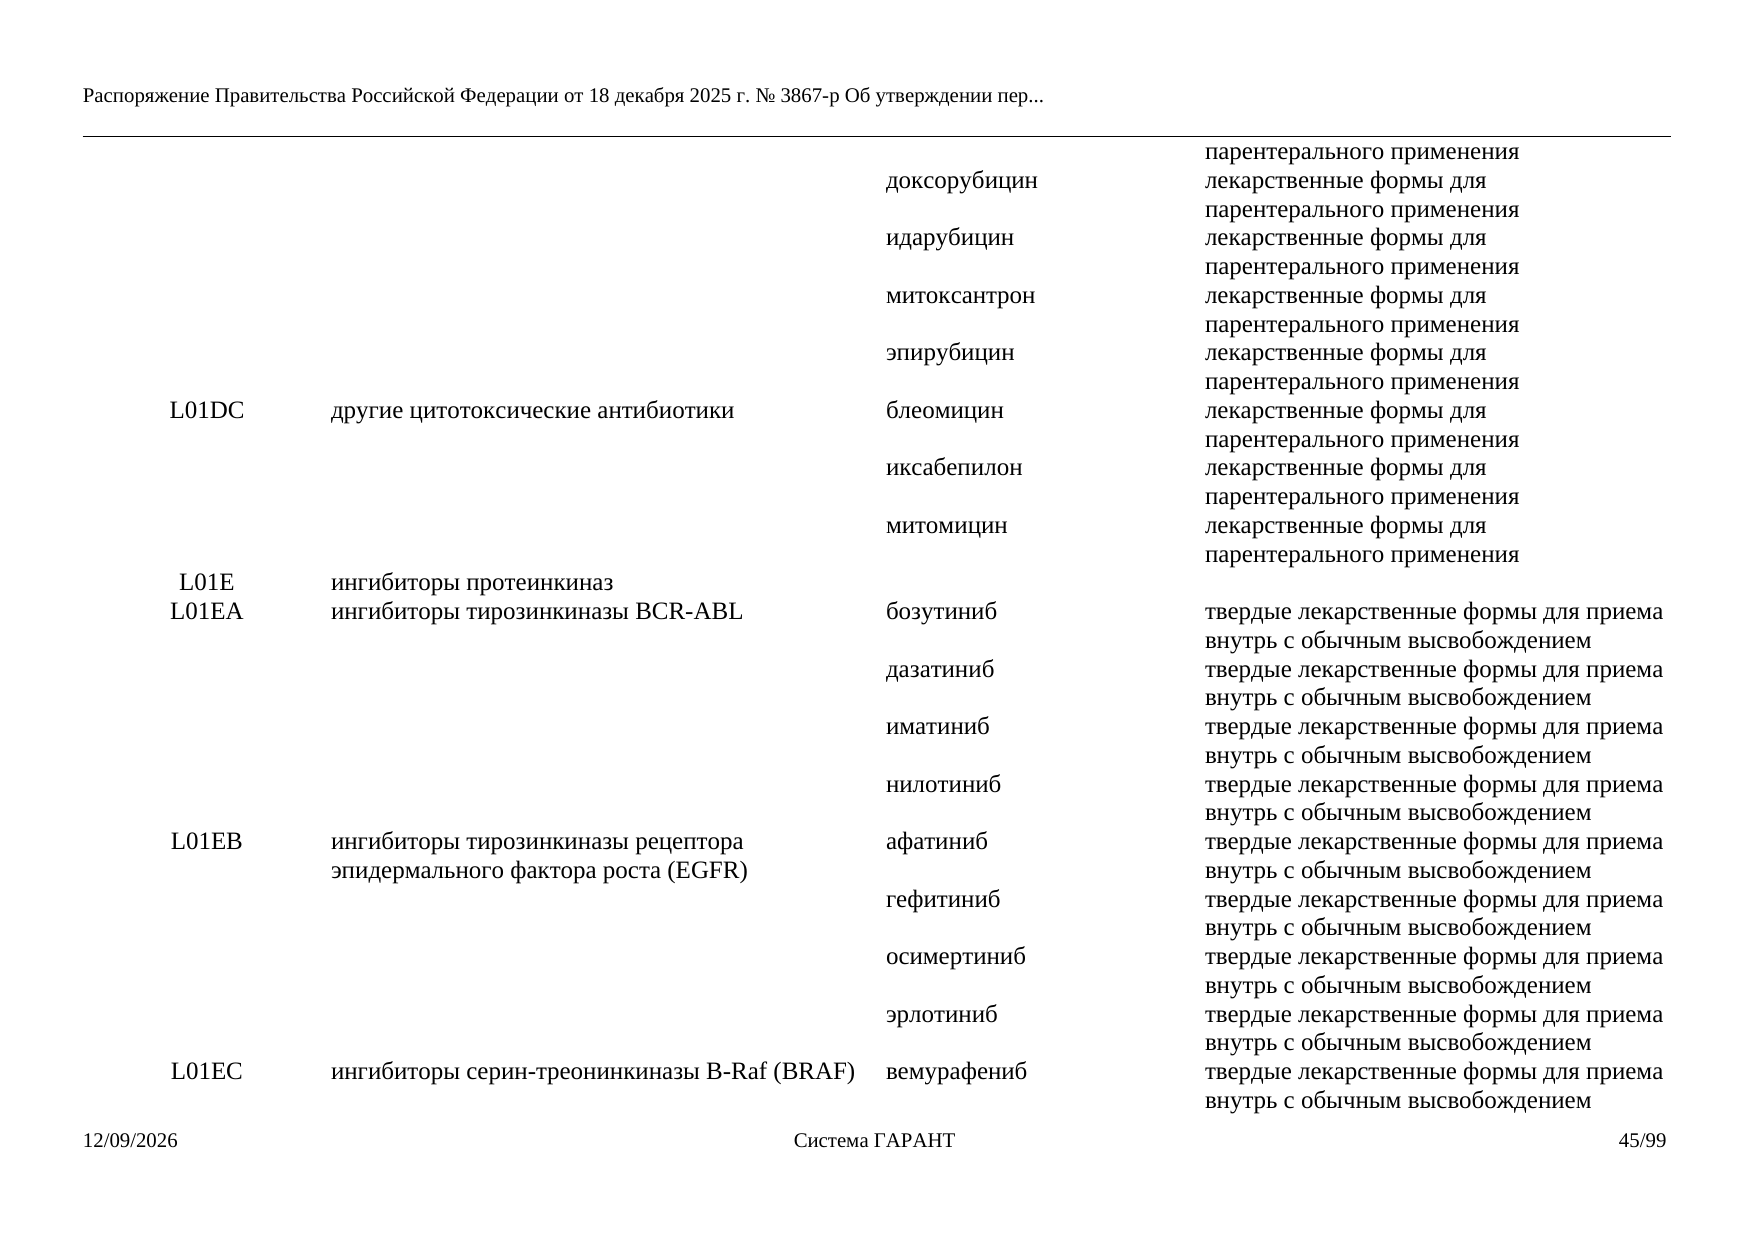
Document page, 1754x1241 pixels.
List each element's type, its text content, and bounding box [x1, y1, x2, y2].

table_cell [331, 654, 886, 711]
table_cell ингибиторы протеинкиназ [331, 568, 886, 596]
table_cell [83, 999, 331, 1056]
table_cell [83, 769, 331, 826]
table_cell эпирубицин [886, 338, 1205, 395]
table_cell L01EA [83, 596, 331, 654]
table_cell эрлотиниб [886, 999, 1205, 1056]
table_cell L01EC [83, 1056, 331, 1114]
table_cell иксабепилон [886, 453, 1205, 510]
table_cell ингибиторы тирозинкиназы BCR-ABL [331, 596, 886, 654]
table_cell [331, 999, 886, 1056]
table_cell [83, 165, 331, 222]
table_cell лекарственные формы для парентерального применения [1205, 223, 1671, 280]
table_cell твердые лекарственные формы для приема внутрь с обычным высвобождением [1205, 769, 1671, 826]
table_cell [83, 884, 331, 941]
table_cell другие цитотоксические антибиотики [331, 395, 886, 452]
table_cell дазатиниб [886, 654, 1205, 711]
table_cell ингибиторы тирозинкиназы рецептора эпидермального фактора роста (EGFR) [331, 826, 886, 884]
table_cell лекарственные формы для парентерального применения [1205, 338, 1671, 395]
table_cell [1205, 568, 1671, 596]
table_cell иматиниб [886, 711, 1205, 769]
table_cell ингибиторы серин-треонинкиназы B-Raf (BRAF) [331, 1056, 886, 1114]
table_cell лекарственные формы для парентерального применения [1205, 453, 1671, 510]
table_cell [331, 711, 886, 769]
table_cell [331, 137, 886, 165]
table_cell осимертиниб [886, 941, 1205, 999]
table_cell [331, 453, 886, 510]
table_cell твердые лекарственные формы для приема внутрь с обычным высвобождением [1205, 596, 1671, 654]
table_cell нилотиниб [886, 769, 1205, 826]
table_cell твердые лекарственные формы для приема внутрь с обычным высвобождением [1205, 826, 1671, 884]
table_cell [83, 711, 331, 769]
table_cell L01EB [83, 826, 331, 884]
table_cell [83, 941, 331, 999]
table_cell [886, 568, 1205, 596]
table_cell L01E [83, 568, 331, 596]
table_cell [331, 338, 886, 395]
table_cell [331, 510, 886, 567]
table_cell твердые лекарственные формы для приема внутрь с обычным высвобождением [1205, 941, 1671, 999]
table_cell твердые лекарственные формы для приема внутрь с обычным высвобождением [1205, 711, 1671, 769]
table_cell [83, 338, 331, 395]
table_cell доксорубицин [886, 165, 1205, 222]
table_cell [83, 280, 331, 337]
table_cell идарубицин [886, 223, 1205, 280]
table_cell твердые лекарственные формы для приема внутрь с обычным высвобождением [1205, 999, 1671, 1056]
table_cell парентерального применения [1205, 137, 1671, 165]
table_cell твердые лекарственные формы для приема внутрь с обычным высвобождением [1205, 1056, 1671, 1114]
table_cell [331, 884, 886, 941]
table_cell бозутиниб [886, 596, 1205, 654]
table_cell [83, 654, 331, 711]
table_cell [331, 769, 886, 826]
table_cell митоксантрон [886, 280, 1205, 337]
table_cell лекарственные формы для парентерального применения [1205, 165, 1671, 222]
table_cell митомицин [886, 510, 1205, 567]
table_cell [331, 941, 886, 999]
table_cell [331, 165, 886, 222]
table_cell [83, 510, 331, 567]
table_cell афатиниб [886, 826, 1205, 884]
table_cell [331, 280, 886, 337]
table_cell [331, 223, 886, 280]
table_cell [83, 137, 331, 165]
table_cell лекарственные формы для парентерального применения [1205, 395, 1671, 452]
table_cell [83, 223, 331, 280]
table_cell вемурафениб [886, 1056, 1205, 1114]
table_cell лекарственные формы для парентерального применения [1205, 280, 1671, 337]
table_cell [83, 453, 331, 510]
table_cell твердые лекарственные формы для приема внутрь с обычным высвобождением [1205, 884, 1671, 941]
table_cell [886, 137, 1205, 165]
table_cell блеомицин [886, 395, 1205, 452]
table_cell L01DC [83, 395, 331, 452]
table_cell лекарственные формы для парентерального применения [1205, 510, 1671, 567]
table_cell гефитиниб [886, 884, 1205, 941]
table_cell твердые лекарственные формы для приема внутрь с обычным высвобождением [1205, 654, 1671, 711]
